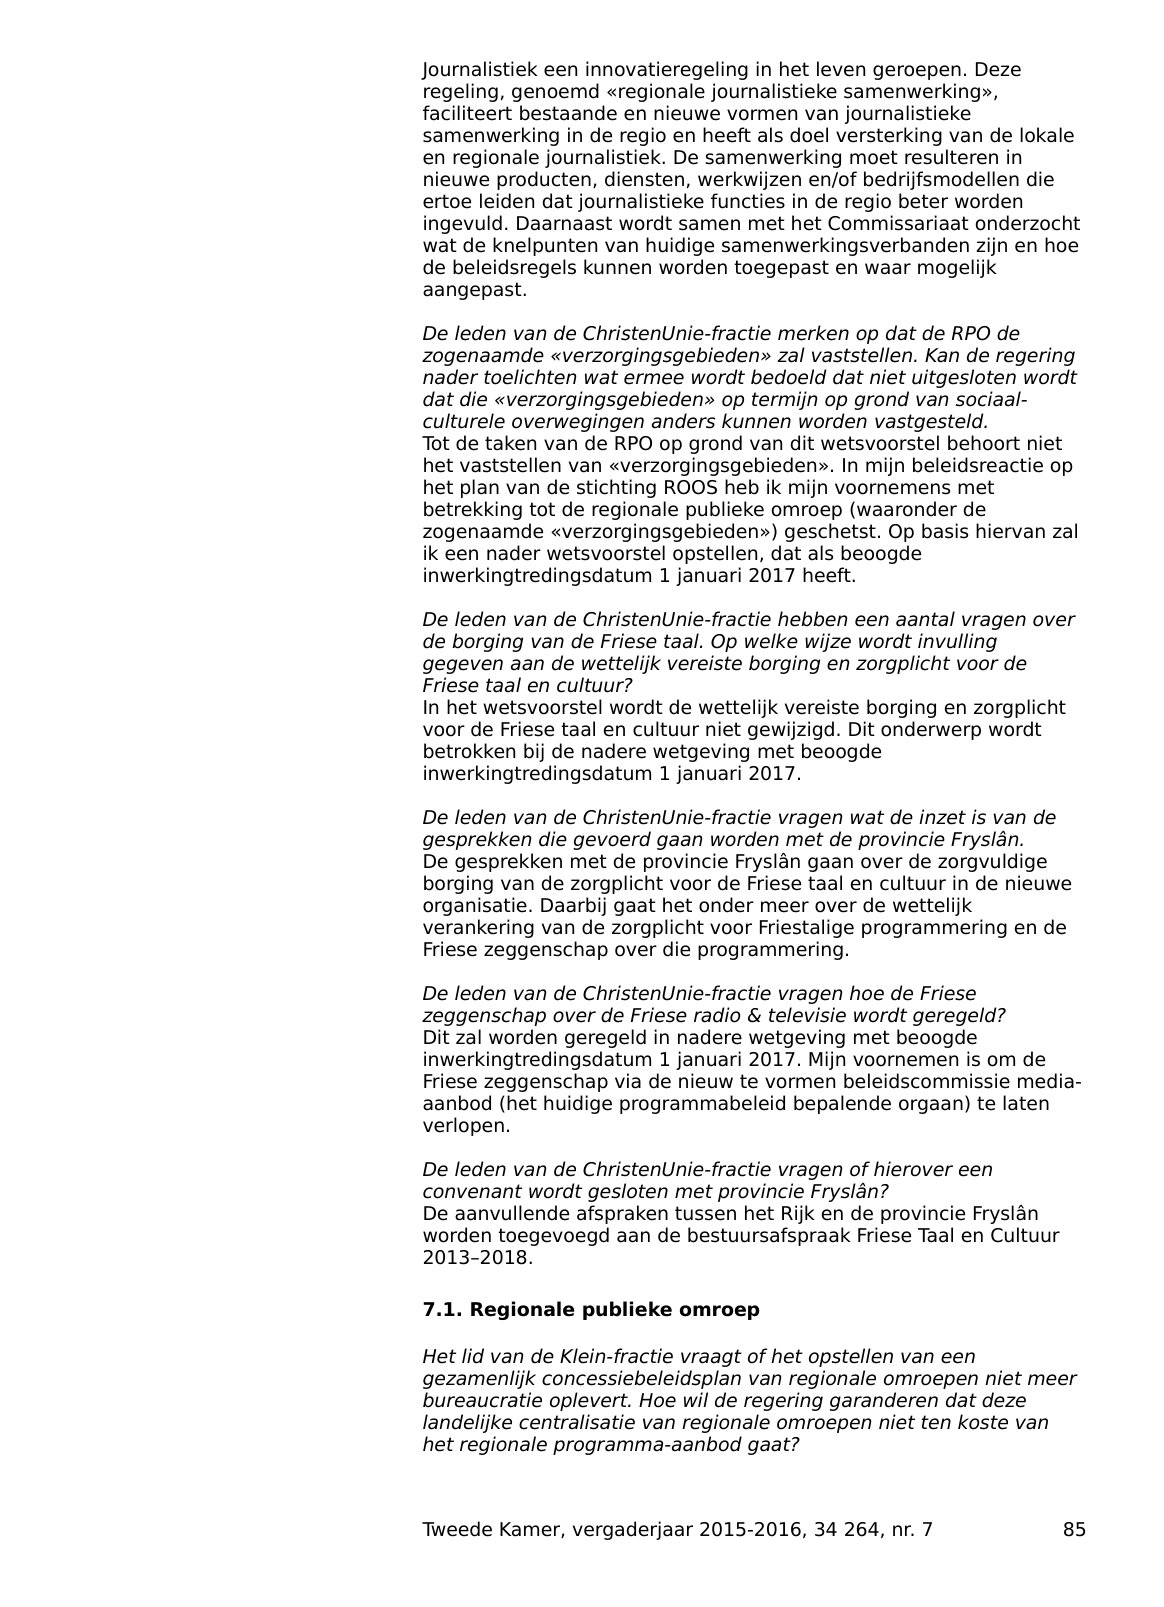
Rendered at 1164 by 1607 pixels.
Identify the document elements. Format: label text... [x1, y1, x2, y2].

text Dit zal worden geregeld in nadere wetgeving met beoogde inwerkingtredingsdatum 1 januari 2017. Mijn voornemen is om de Friese zeggenschap via de nieuw te vormen beleidscommissie media-aanbod (het huidige programmabeleid bepalende orgaan) te laten verlopen. [422, 1027, 1087, 1137]
text De leden van de ChristenUnie-fractie vragen wat de inzet is van de gesprekken die gevoerd gaan worden met de provincie Fryslân. [422, 807, 1087, 851]
text De leden van de ChristenUnie-fractie vragen hoe de Friese zeggenschap over de Friese radio & televisie wordt geregeld? [422, 983, 1087, 1027]
text Tot de taken van de RPO op grond van dit wetsvoorstel behoort niet het vaststellen van «verzorgingsgebieden». In mijn beleidsreactie op het plan van de stichting ROOS heb ik mijn voornemens met betrekking tot de regionale publieke omroep (waaronder de zogenaamde «verzorgingsgebieden») geschetst. Op basis hiervan zal ik een nader wetsvoorstel opstellen, dat als beoogde inwerkingtredingsdatum 1 januari 2017 heeft. [422, 433, 1087, 587]
text De gesprekken met de provincie Fryslân gaan over de zorgvuldige borging van de zorgplicht voor de Friese taal en cultuur in de nieuwe organisatie. Daarbij gaat het onder meer over de wettelijk verankering van de zorgplicht voor Friestalige programmering en de Friese zeggenschap over die programmering. [422, 851, 1087, 961]
text De leden van de ChristenUnie-fractie vragen of hierover een convenant wordt gesloten met provincie Fryslân? [422, 1159, 1087, 1203]
text Het lid van de Klein-fractie vraagt of het opstellen van een gezamenlijk concessiebeleidsplan van regionale omroepen niet meer bureaucratie oplevert. Hoe wil de regering garanderen dat deze landelijke centralisatie van regionale omroepen niet ten koste van het regionale programma-aanbod gaat? [422, 1346, 1087, 1456]
text De leden van de ChristenUnie-fractie merken op dat de RPO de zogenaamde «verzorgingsgebieden» zal vaststellen. Kan de regering nader toelichten wat ermee wordt bedoeld dat niet uitgesloten wordt dat die «verzorgingsgebieden» op termijn op grond van sociaal-culturele overwegingen anders kunnen worden vastgesteld. [422, 323, 1087, 433]
text In het wetsvoorstel wordt de wettelijk vereiste borging en zorgplicht voor de Friese taal en cultuur niet gewijzigd. Dit onderwerp wordt betrokken bij de nadere wetgeving met beoogde inwerkingtredingsdatum 1 januari 2017. [422, 697, 1087, 785]
text Journalistiek een innovatieregeling in het leven geroepen. Deze regeling, genoemd «regionale journalistieke samenwerking», faciliteert bestaande en nieuwe vormen van journalistieke samenwerking in de regio en heeft als doel versterking van de lokale en regionale journalistiek. De samenwerking moet resulteren in nieuwe producten, diensten, werkwijzen en/of bedrijfsmodellen die ertoe leiden dat journalistieke functies in de regio beter worden ingevuld. Daarnaast wordt samen met het Commissariaat onderzocht wat de knelpunten van huidige samenwerkingsverbanden zijn en hoe de beleidsregels kunnen worden toegepast en waar mogelijk aangepast. [422, 59, 1087, 301]
subtitle 7.1. Regionale publieke omroep [422, 1299, 1087, 1321]
text De leden van de ChristenUnie-fractie hebben een aantal vragen over de borging van de Friese taal. Op welke wijze wordt invulling gegeven aan de wettelijk vereiste borging en zorgplicht voor de Friese taal en cultuur? [422, 609, 1087, 697]
text De aanvullende afspraken tussen het Rijk en de provincie Fryslân worden toegevoegd aan de bestuursafspraak Friese Taal en Cultuur 2013–2018. [422, 1203, 1087, 1269]
